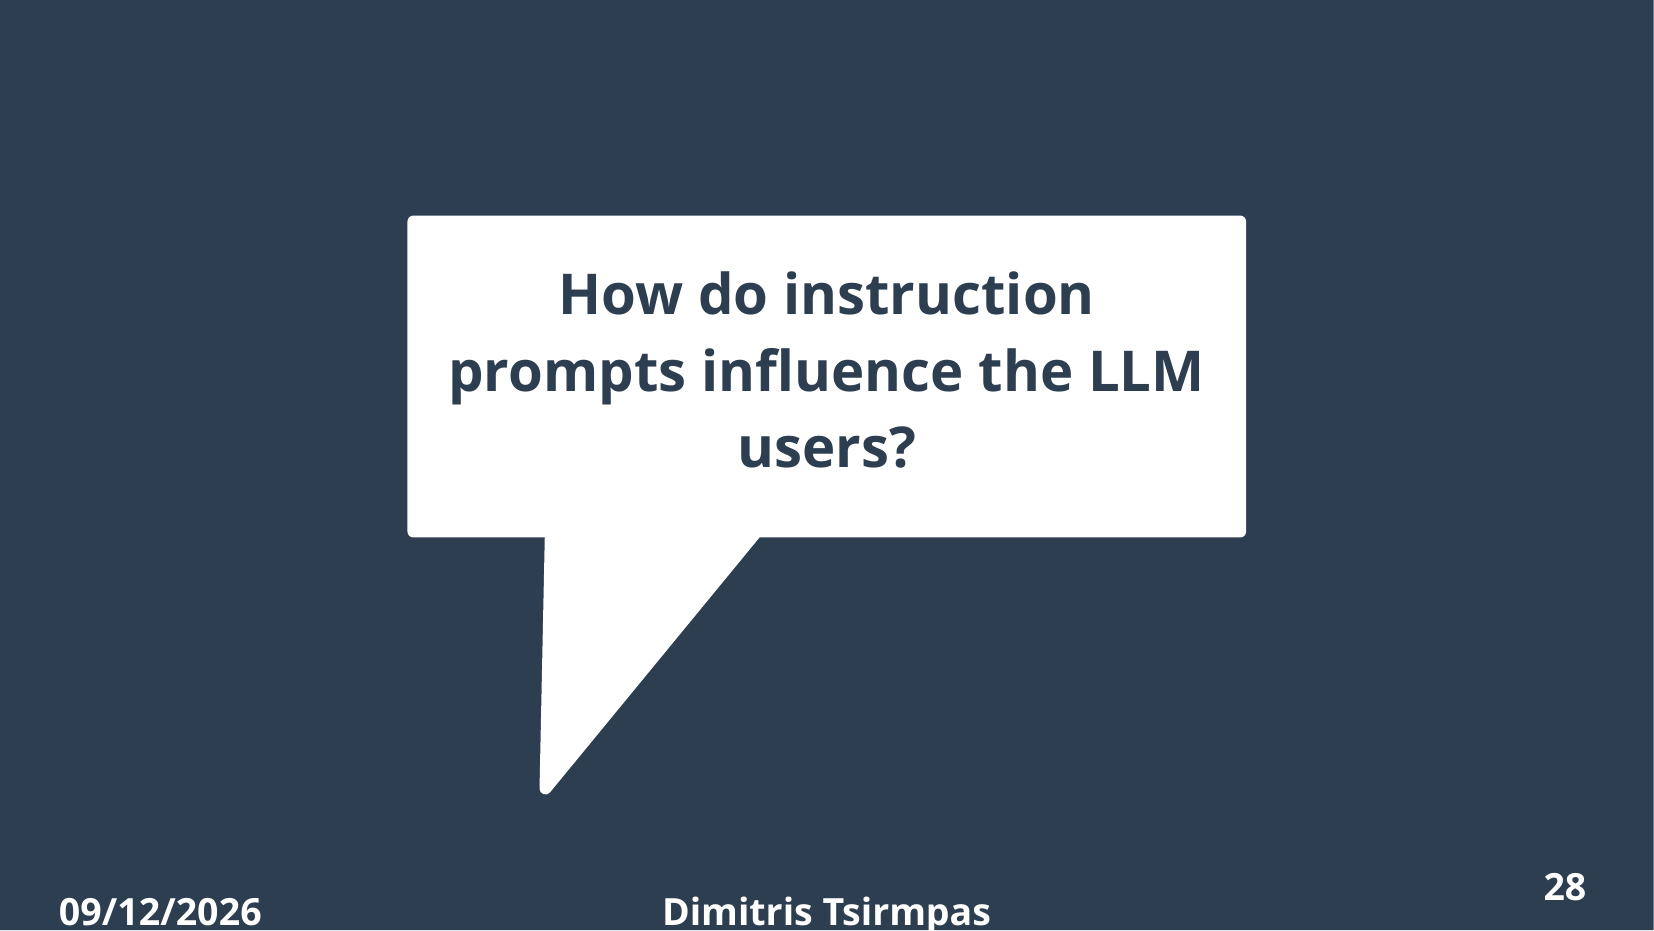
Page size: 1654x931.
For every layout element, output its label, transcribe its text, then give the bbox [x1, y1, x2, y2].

title How do instruction prompts influence the LLM users? [442, 236, 1211, 502]
